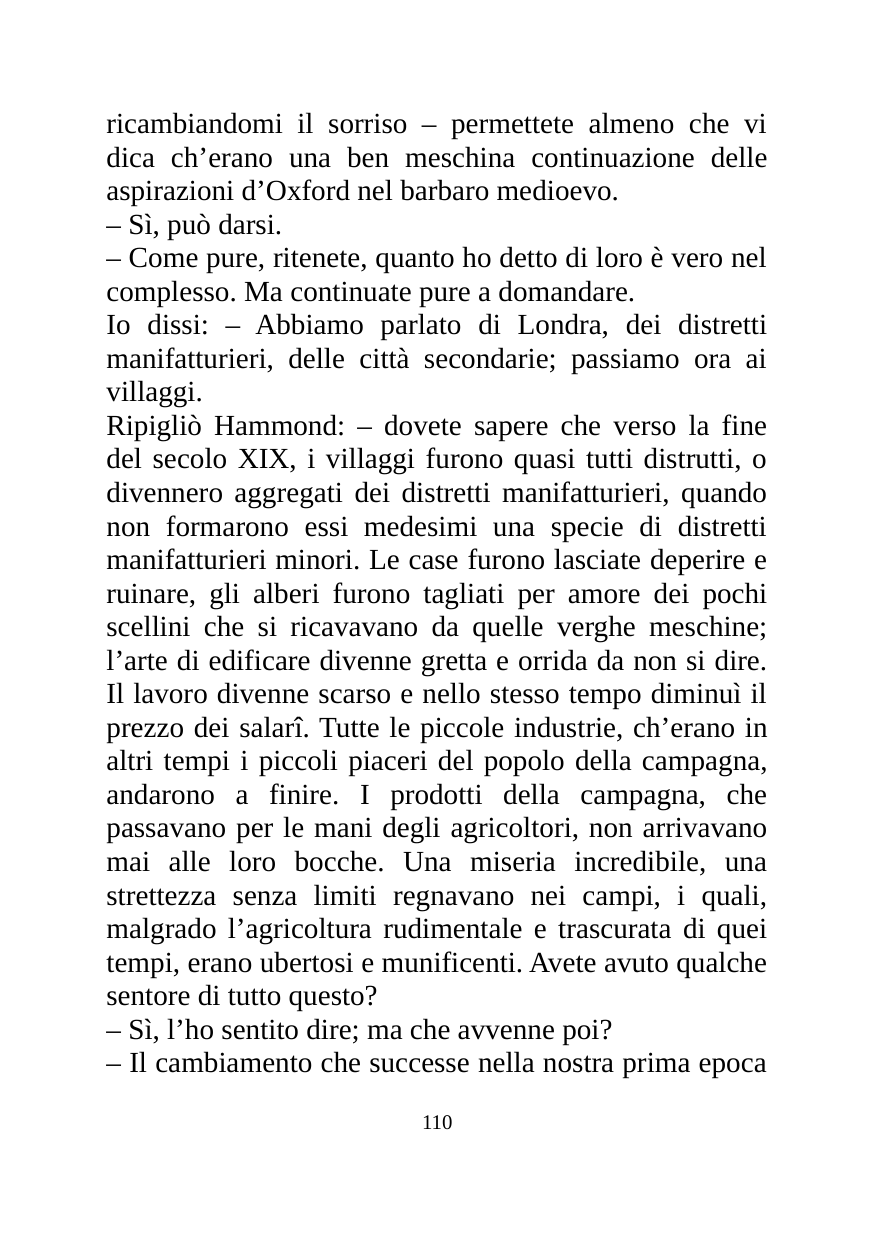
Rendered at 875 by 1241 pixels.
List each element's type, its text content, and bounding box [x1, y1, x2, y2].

text Ripigliò Hammond: – dovete sapere che verso la fine del secolo XIX, i villaggi furono quasi tutti distrutti, o divennero aggregati dei distretti manifatturieri, quando non formarono essi medesimi una specie di distretti manifatturieri minori. Le case furono lasciate deperire e ruinare, gli alberi furono tagliati per amore dei pochi scellini che si ricavavano da quelle verghe meschine; l’arte di edificare divenne gretta e orrida da non si dire. Il lavoro divenne scarso e nello stesso tempo diminuì il prezzo dei salarî. Tutte le piccole industrie, ch’erano in altri tempi i piccoli piaceri del popolo della campagna, andarono a finire. I prodotti della campagna, che passavano per le mani degli agricoltori, non arrivavano mai alle loro bocche. Una miseria incredibile, una strettezza senza limiti regnavano nei campi, i quali, malgrado l’agricoltura rudimentale e trascurata di quei tempi, erano ubertosi e munificenti. Avete avuto qualche sentore di tutto questo? [106, 408, 768, 1012]
text ricambiandomi il sorriso – permettete almeno che vi dica ch’erano una ben meschina continuazione delle aspirazioni d’Oxford nel barbaro medioevo. [106, 106, 768, 207]
text – Sì, può darsi. [106, 207, 768, 240]
text – Come pure, ritenete, quanto ho detto di loro è vero nel complesso. Ma continuate pure a domandare. [106, 240, 768, 307]
text – Sì, l’ho sentito dire; ma che avvenne poi? [106, 1012, 768, 1045]
text – Il cambiamento che successe nella nostra prima epoca [106, 1045, 768, 1079]
text Io dissi: – Abbiamo parlato di Londra, dei distretti manifatturieri, delle città secondarie; passiamo ora ai villaggi. [106, 307, 768, 408]
